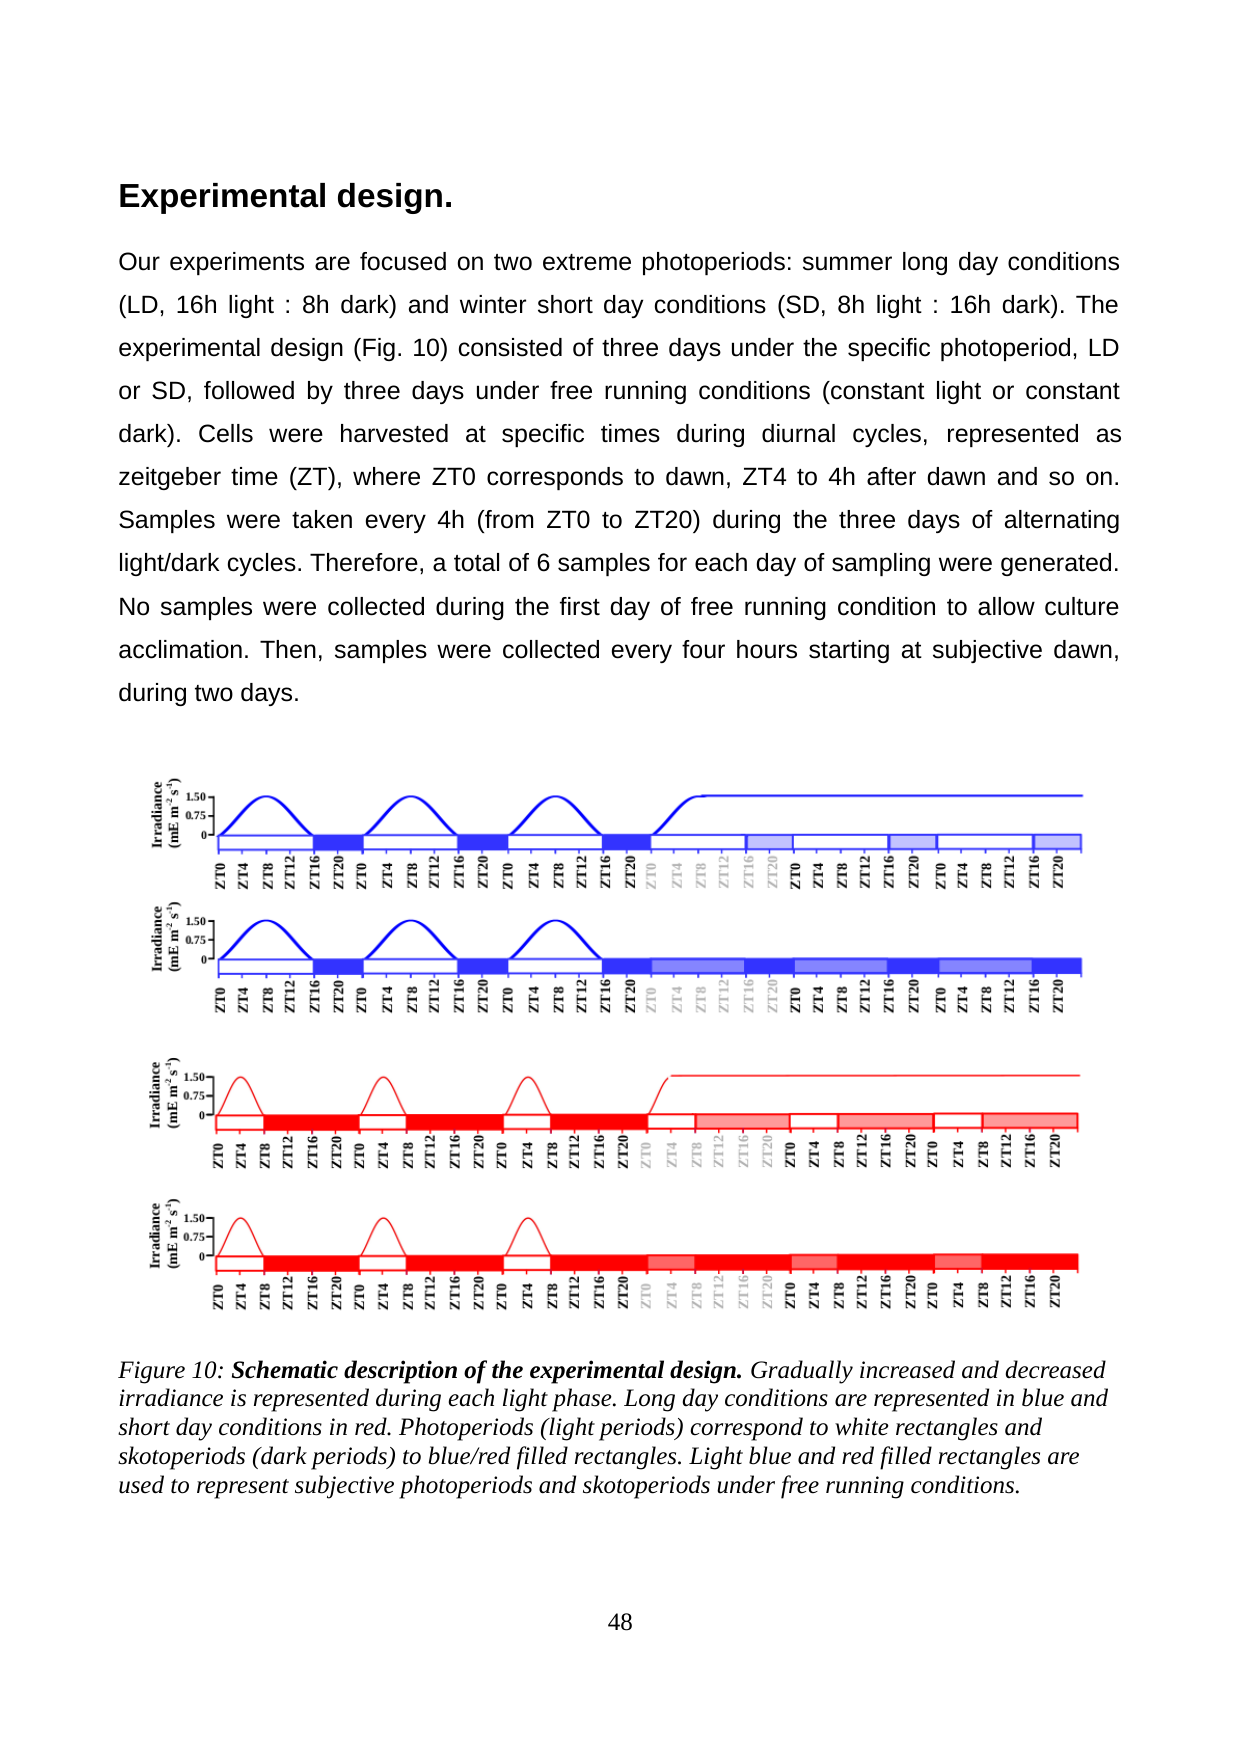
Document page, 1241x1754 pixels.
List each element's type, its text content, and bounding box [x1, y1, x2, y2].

text Our experiments are focused on two extreme photoperiods: summer long day conditions (LD, 16h light : 8h dark) and winter short day conditions (SD, 8h light : 16h dark). The experimental design (Fig. 10) consisted of three days under the specific photoperiod, LD or SD, followed by three days under free running conditions (constant light or constant dark). Cells were harvested at specific times during diurnal cycles, represented as zeitgeber time (ZT), where ZT0 corresponds to dawn, ZT4 to 4h after dawn and so on. Samples were taken every 4h (from ZT0 to ZT20) during the three days of alternating light/dark cycles. Therefore, a total of 6 samples for each day of sampling were generated. No samples were collected during the first day of free running condition to allow culture acclimation. Then, samples were collected every four hours starting at subjective dawn, during two days. [118, 246, 1122, 706]
subtitle Experimental design. [118, 176, 1122, 215]
text Figure 10: Schematic description of the experimental design. Gradually increased and decreased irradiance is represented during each light phase. Long day conditions are represented in blue and short day conditions in red. Photoperiods (light periods) correspond to white rectangles and skotoperiods (dark periods) to blue/red filled rectangles. Light blue and red filled rectangles are used to represent subjective photoperiods and skotoperiods under free running conditions. [118, 1355, 1122, 1498]
picture [118, 758, 1123, 1355]
